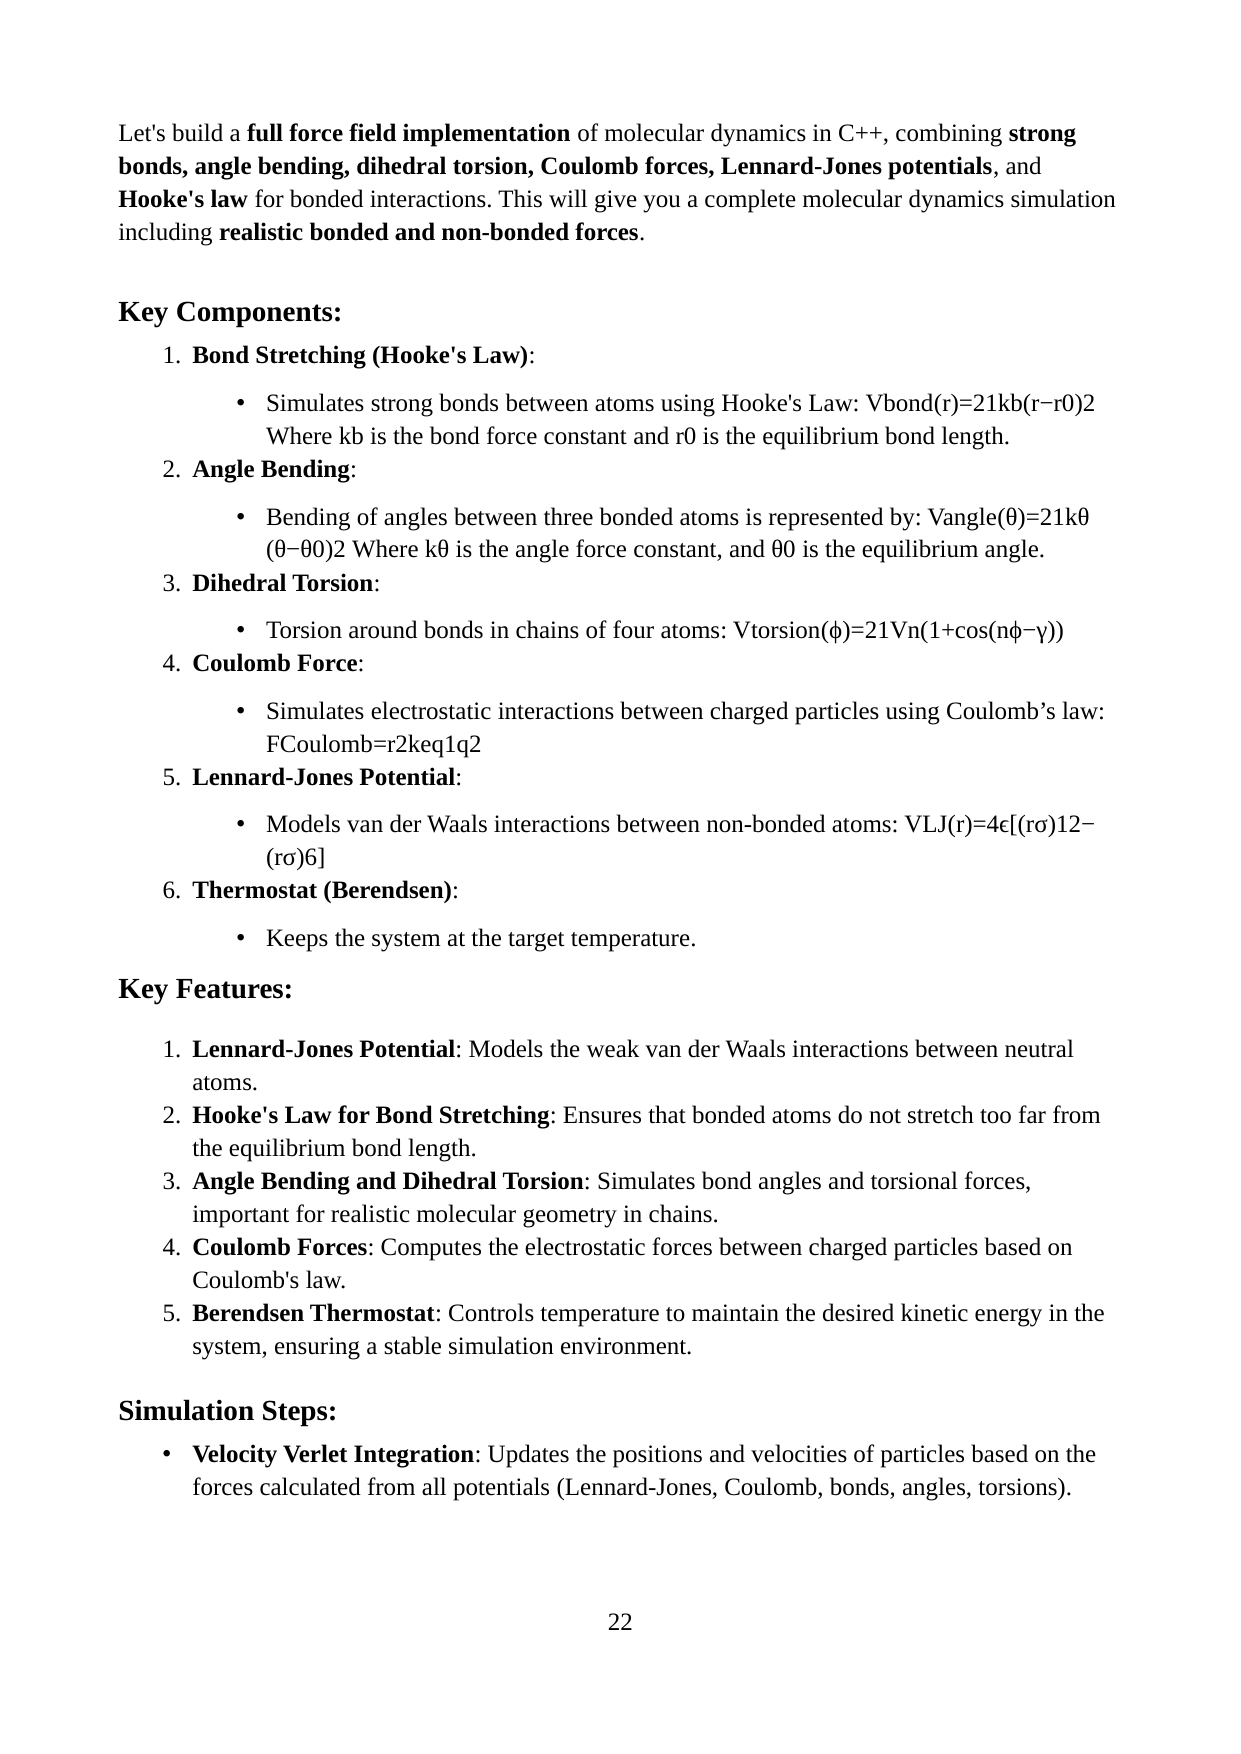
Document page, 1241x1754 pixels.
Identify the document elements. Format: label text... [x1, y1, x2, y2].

list Angle Bending: [162, 454, 1122, 483]
list Simulates strong bonds between atoms using Hooke's Law: Vbond​(r)=21​kb​(r−r0​)2 Where kb​ is the bond force constant and r0​ is the equilibrium bond length. [236, 388, 1122, 450]
list Berendsen Thermostat: Controls temperature to maintain the desired kinetic energy in the system, ensuring a stable simulation environment. [162, 1298, 1122, 1360]
list Thermostat (Berendsen): [162, 876, 1122, 904]
list Bond Stretching (Hooke's Law): [162, 340, 1122, 369]
list Models van der Waals interactions between non-bonded atoms: VLJ​(r)=4ϵ[(rσ​)12−(rσ​)6] [236, 809, 1122, 871]
list Keeps the system at the target temperature. [236, 923, 1122, 952]
list Angle Bending and Dihedral Torsion: Simulates bond angles and torsional forces, important for realistic molecular geometry in chains. [162, 1166, 1122, 1228]
list Lennard-Jones Potential: [162, 762, 1122, 791]
list Simulates electrostatic interactions between charged particles using Coulomb’s law: FCoulomb​=r2ke​q1​q2​​ [236, 696, 1122, 758]
list Lennard-Jones Potential: Models the weak van der Waals interactions between neutral atoms. [162, 1034, 1122, 1096]
list Dihedral Torsion: [162, 568, 1122, 596]
subtitle Key Features: [118, 971, 1122, 1004]
list Coulomb Force: [162, 648, 1122, 677]
text Let's build a full force field implementation of molecular dynamics in C++, combining strong bonds, angle bending, dihedral torsion, Coulomb forces, Lennard-Jones potentials, and Hooke's law for bonded interactions. This will give you a complete molecular dynamics simulation including realistic bonded and non-bonded forces. [118, 118, 1122, 246]
list Coulomb Forces: Computes the electrostatic forces between charged particles based on Coulomb's law. [162, 1232, 1122, 1294]
subtitle Key Components: [118, 294, 1122, 328]
list Velocity Verlet Integration: Updates the positions and velocities of particles based on the forces calculated from all potentials (Lennard-Jones, Coulomb, bonds, angles, torsions). [162, 1439, 1122, 1501]
list Torsion around bonds in chains of four atoms: Vtorsion​(ϕ)=21​Vn​(1+cos(nϕ−γ)) [236, 615, 1122, 644]
list Hooke's Law for Bond Stretching: Ensures that bonded atoms do not stretch too far from the equilibrium bond length. [162, 1100, 1122, 1162]
subtitle Simulation Steps: [118, 1393, 1122, 1427]
list Bending of angles between three bonded atoms is represented by: Vangle​(θ)=21​kθ​(θ−θ0​)2 Where kθ​ is the angle force constant, and θ0​ is the equilibrium angle. [236, 502, 1122, 563]
